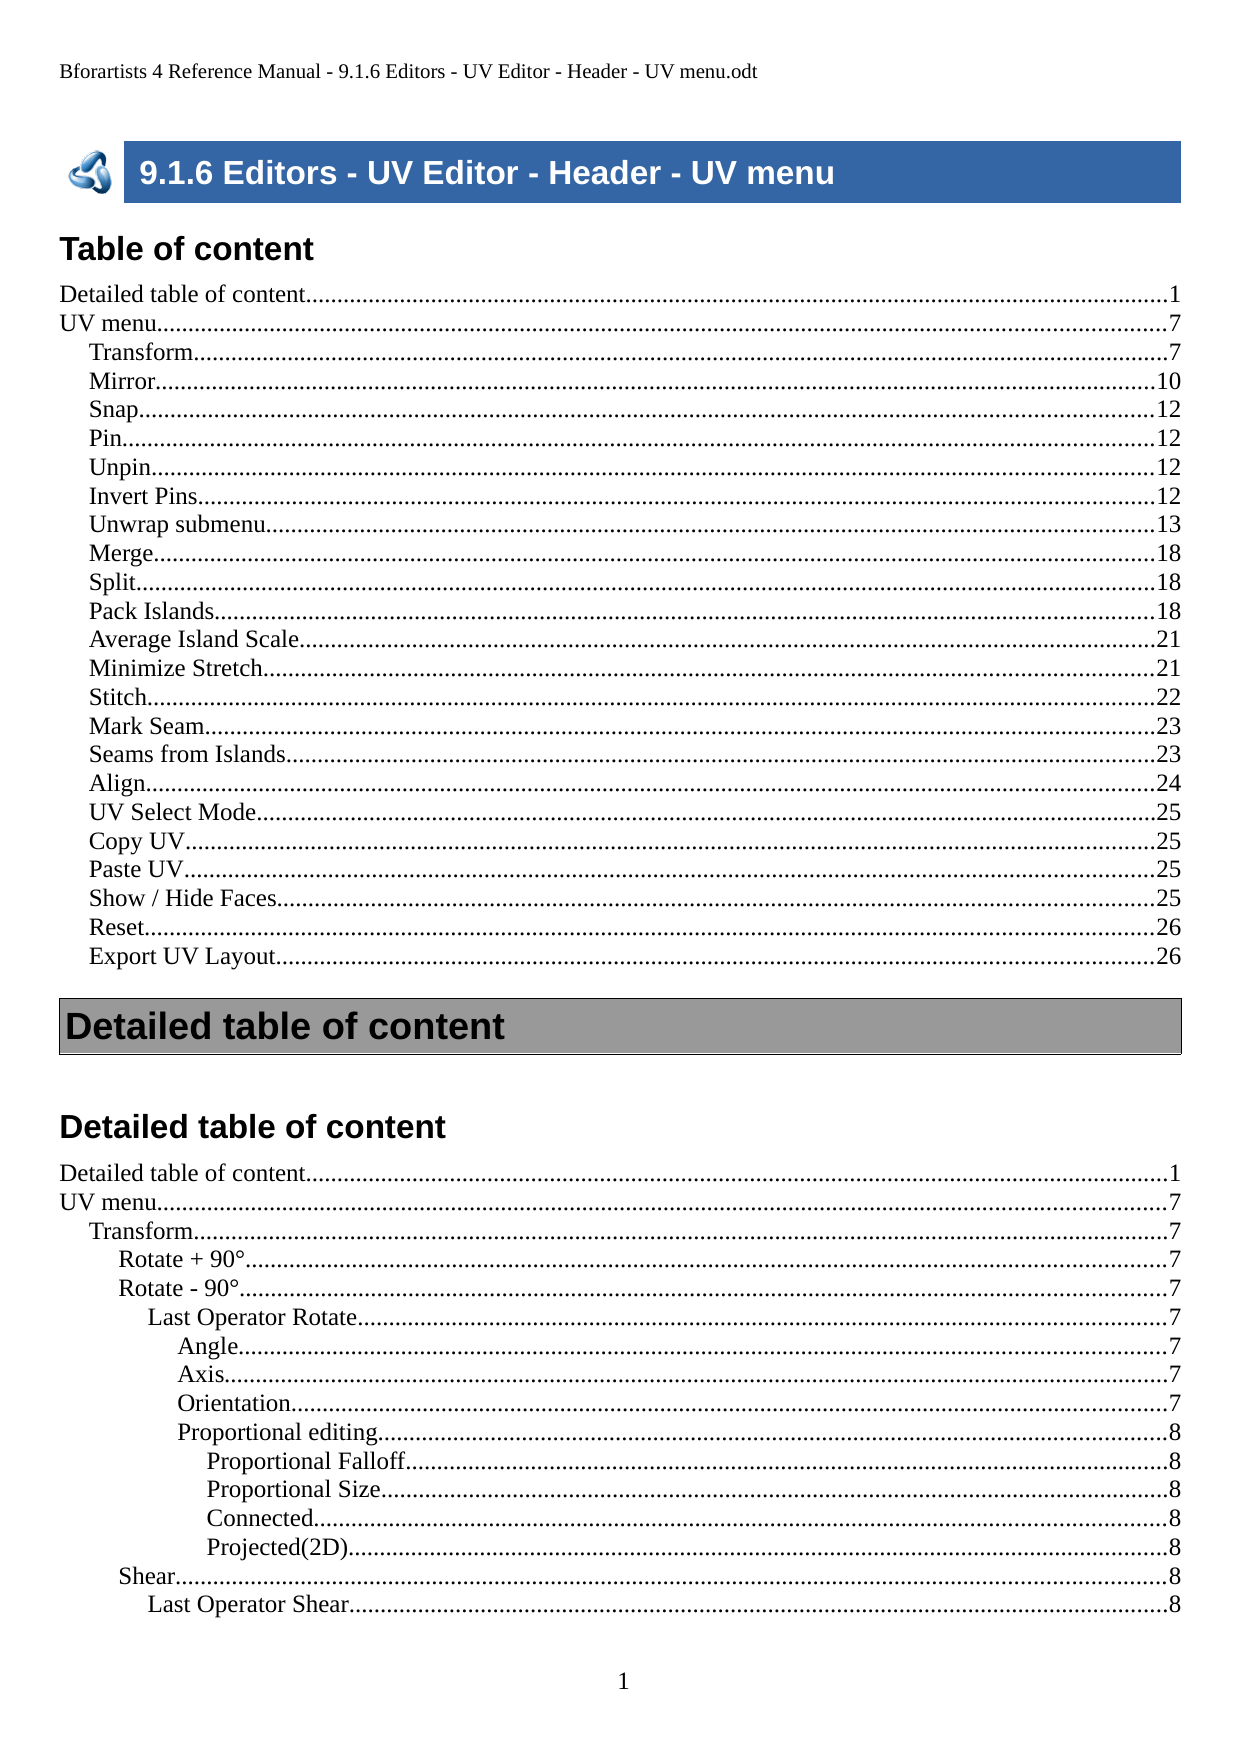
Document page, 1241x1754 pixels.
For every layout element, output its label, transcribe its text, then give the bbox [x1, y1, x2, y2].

text Proportional editing 8 [177, 1417, 1181, 1446]
text UV menu 7 [59, 1187, 1181, 1216]
text Rotate - 90° 7 [118, 1273, 1181, 1302]
text Align 24 [88, 768, 1181, 797]
picture [65, 147, 114, 197]
text Pin 12 [88, 423, 1181, 452]
text Unpin 12 [88, 452, 1181, 481]
text Projected(2D) 8 [206, 1532, 1181, 1561]
text Proportional Size 8 [206, 1474, 1181, 1503]
text UV menu 7 [59, 308, 1181, 337]
text Transform 7 [88, 1216, 1181, 1244]
text Average Island Scale 21 [88, 624, 1181, 653]
text Unwrap submenu 13 [88, 509, 1181, 538]
text Paste UV 25 [88, 854, 1181, 883]
text Connected 8 [206, 1503, 1181, 1532]
text Seams from Islands 23 [88, 739, 1181, 768]
text Minimize Stretch 21 [88, 653, 1181, 682]
text Angle 7 [177, 1331, 1181, 1359]
subtitle Detailed table of content [59, 1107, 1181, 1146]
text Shear 8 [118, 1561, 1181, 1589]
text Show / Hide Faces 25 [88, 883, 1181, 912]
text Last Operator Rotate 7 [147, 1302, 1181, 1331]
text Copy UV 25 [88, 826, 1181, 854]
table_header Detailed table of content [60, 999, 1181, 1053]
text Export UV Layout 26 [88, 941, 1181, 969]
text Last Operator Shear 8 [147, 1589, 1181, 1618]
text Detailed table of content 1 [59, 279, 1181, 308]
text Mirror 10 [88, 366, 1181, 394]
text Reset 26 [88, 912, 1181, 941]
text Transform 7 [88, 337, 1181, 366]
text Proportional Falloff 8 [206, 1446, 1181, 1474]
text Detailed table of content 1 [59, 1158, 1181, 1187]
subtitle Table of content [59, 228, 1181, 267]
text Split 18 [88, 567, 1181, 596]
text Orientation 7 [177, 1388, 1181, 1417]
text Rotate + 90° 7 [118, 1244, 1181, 1273]
text Invert Pins 12 [88, 481, 1181, 509]
table_header 9.1.6 Editors - UV Editor - Header - UV menu [124, 141, 1181, 203]
text Stitch 22 [88, 682, 1181, 711]
table_header [59, 141, 124, 203]
text Mark Seam 23 [88, 711, 1181, 739]
text Axis 7 [177, 1359, 1181, 1388]
text Merge 18 [88, 538, 1181, 567]
text Pack Islands 18 [88, 596, 1181, 624]
text UV Select Mode 25 [88, 797, 1181, 826]
text Snap 12 [88, 394, 1181, 423]
